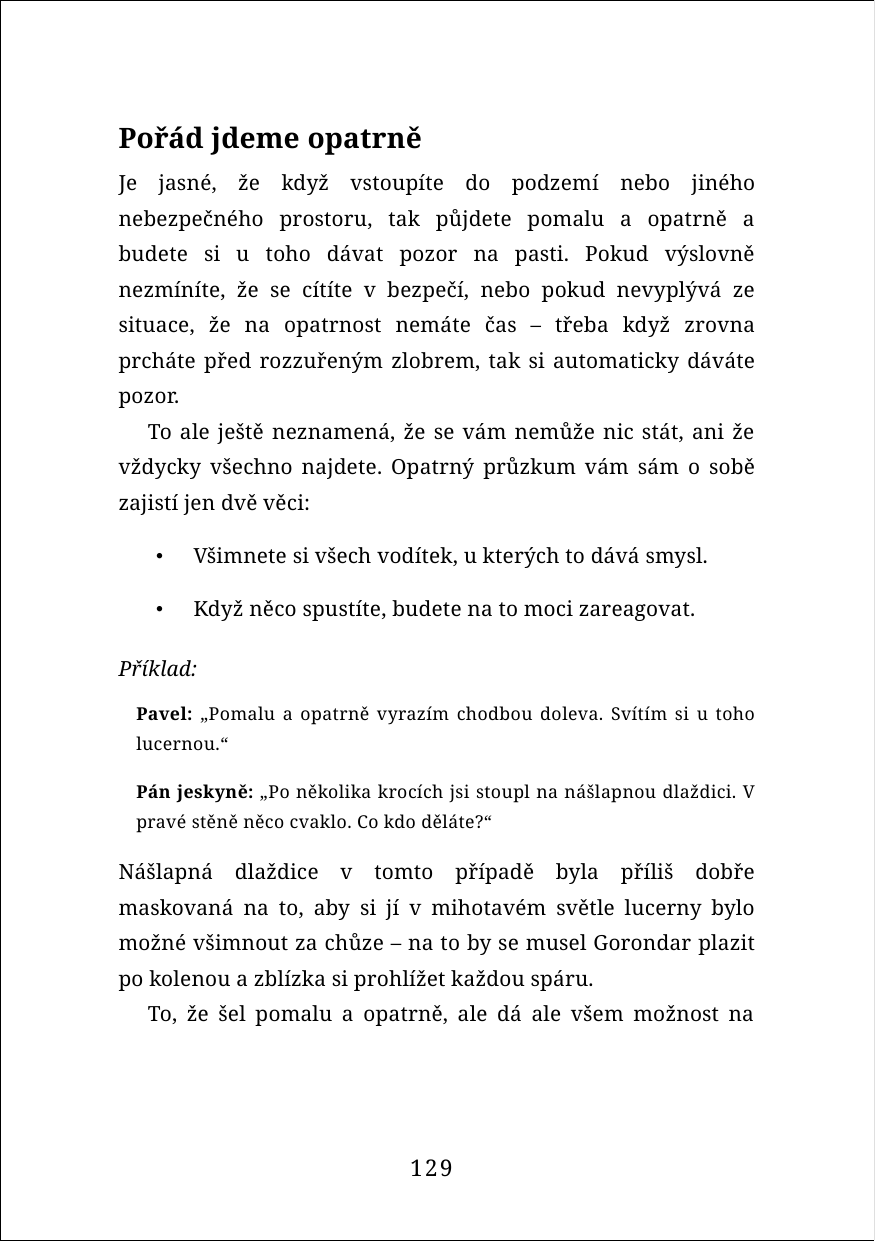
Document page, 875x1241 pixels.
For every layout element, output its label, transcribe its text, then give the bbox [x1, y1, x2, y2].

list Všimnete si všech vodítek, u kterých to dává smysl. [156, 541, 756, 570]
text Je jasné, že když vstoupíte do podzemí nebo jiného nebezpečného prostoru, tak půjdete pomalu a opatrně a budete si u toho dávat pozor na pasti. Pokud výslovně nezmíníte, že se cítíte v bezpečí, nebo pokud nevyplývá ze situace, že na opatrnost nemáte čas – třeba když zrovna prcháte před rozzuřeným zlobrem, tak si automaticky dáváte pozor. To ale ještě neznamená, že se vám nemůže nic stát, ani že vždycky všechno najdete. Opatrný průzkum vám sám o sobě zajistí jen dvě věci: [118, 168, 756, 516]
subtitle Pořád jdeme opatrně [118, 118, 756, 157]
list Když něco spustíte, budete na to moci zareagovat. [156, 594, 756, 623]
text Nášlapná dlaždice v tomto případě byla příliš dobře maskovaná na to, aby si jí v mihotavém světle lucerny bylo možné všimnout za chůze – na to by se musel Gorondar plazit po kolenou a zblízka si prohlížet každou spáru. To, že šel pomalu a opatrně, ale dá ale všem možnost na [118, 857, 756, 1028]
text Pán jeskyně: „Po několika krocích jsi stoupl na nášlapnou dlaždici. V pravé stěně něco cvaklo. Co kdo děláte?“ [136, 779, 756, 833]
text Příklad: [118, 654, 756, 682]
text Pavel: „Pomalu a opatrně vyrazím chodbou doleva. Svítím si u toho lucernou.“ [136, 701, 756, 755]
